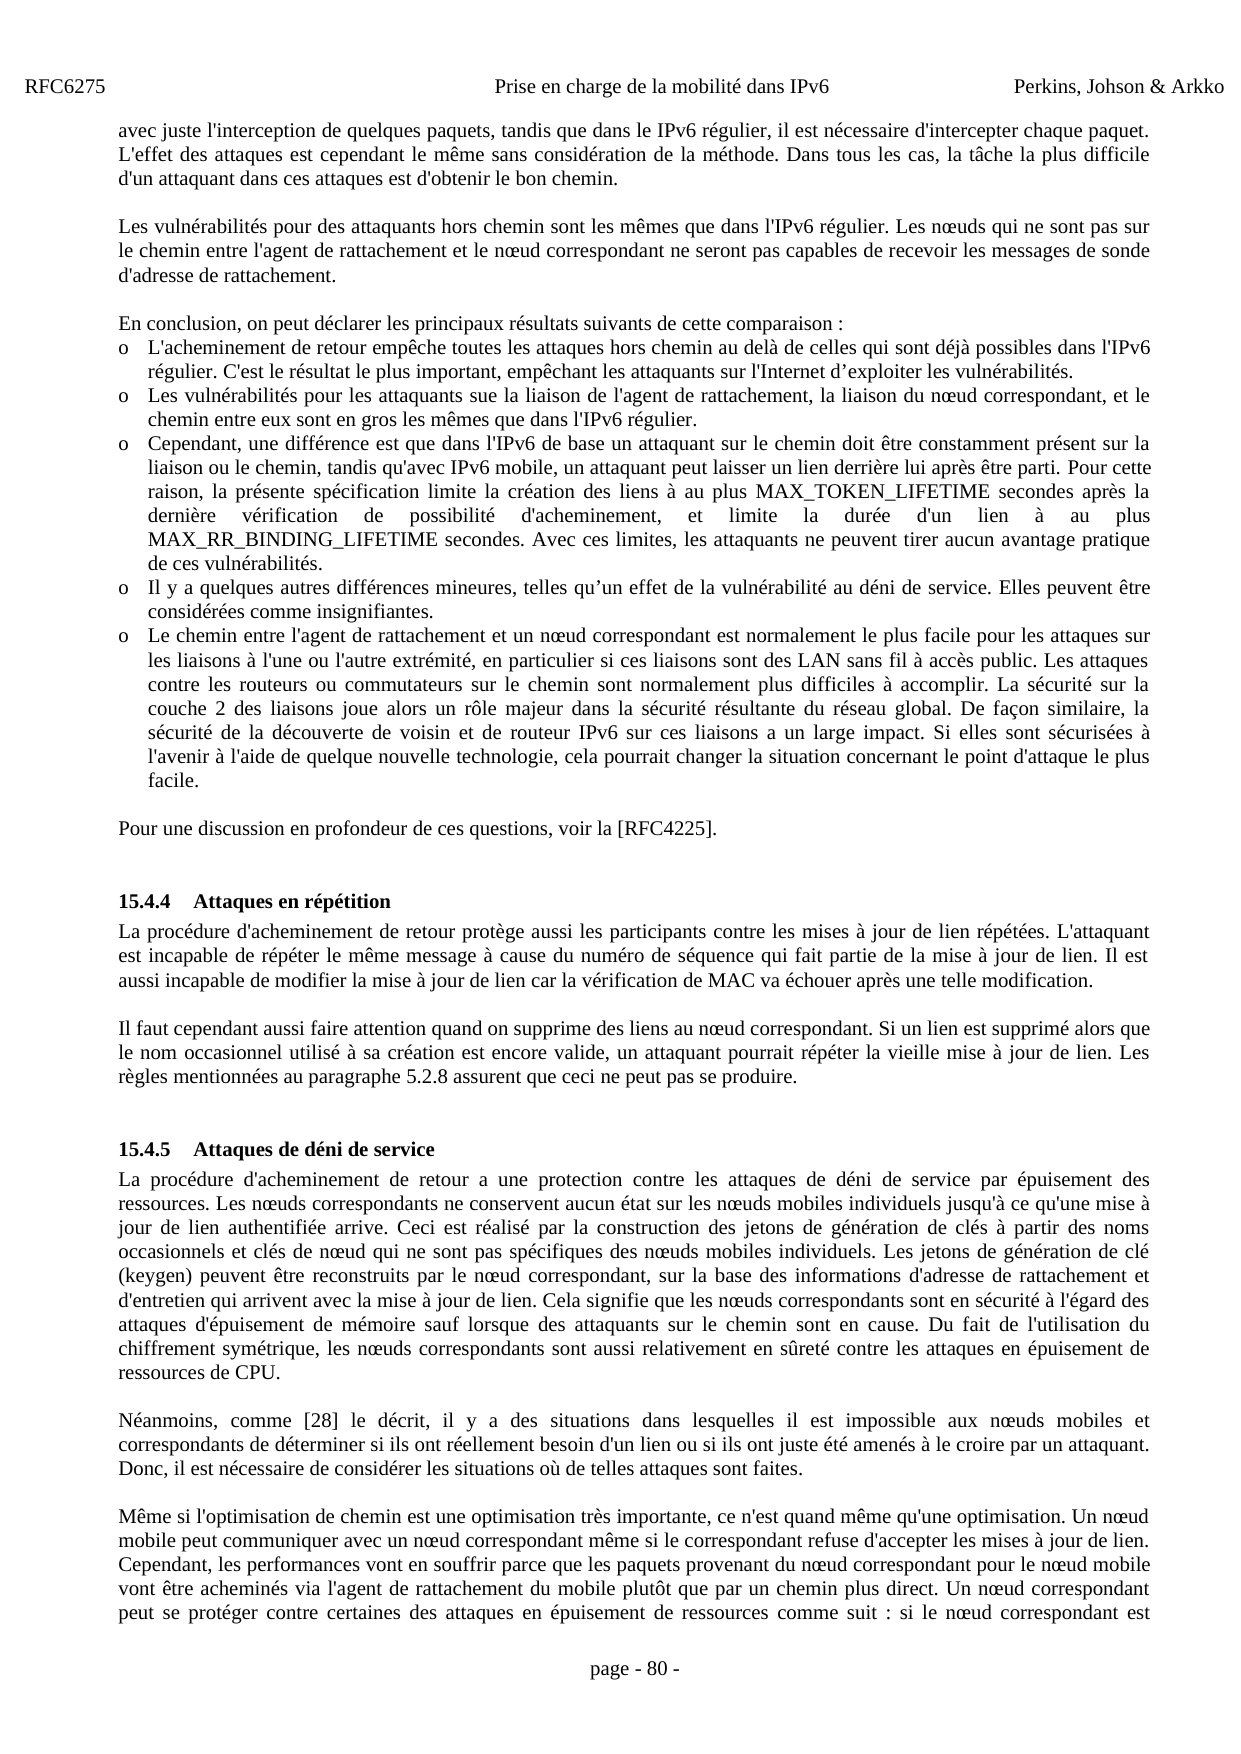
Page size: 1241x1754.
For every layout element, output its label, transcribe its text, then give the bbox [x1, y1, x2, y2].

text Néanmoins, comme [28] le décrit, il y a des situations dans lesquelles il est impossible aux nœuds mobiles et correspondants de déterminer si ils ont réellement besoin d'un lien ou si ils ont juste été amenés à le croire par un attaquant. Donc, il est nécessaire de considérer les situations où de telles attaques sont faites. [118, 1408, 1152, 1480]
text En conclusion, on peut déclarer les principaux résultats suivants de cette comparaison : [118, 311, 1152, 335]
text o Les vulnérabilités pour les attaquants sue la liaison de l'agent de rattachement, la liaison du nœud correspondant, et le chemin entre eux sont en gros les mêmes que dans l'IPv6 régulier. [118, 383, 1152, 431]
subtitle 15.4.4 Attaques en répétition [118, 889, 1152, 913]
text o Le chemin entre l'agent de rattachement et un nœud correspondant est normalement le plus facile pour les attaques sur les liaisons à l'une ou l'autre extrémité, en particulier si ces liaisons sont des LAN sans fil à accès public. Les attaques contre les routeurs ou commutateurs sur le chemin sont normalement plus difficiles à accomplir. La sécurité sur la couche 2 des liaisons joue alors un rôle majeur dans la sécurité résultante du réseau global. De façon similaire, la sécurité de la découverte de voisin et de routeur IPv6 sur ces liaisons a un large impact. Si elles sont sécurisées à l'avenir à l'aide de quelque nouvelle technologie, cela pourrait changer la situation concernant le point d'attaque le plus facile. [118, 623, 1152, 792]
text La procédure d'acheminement de retour a une protection contre les attaques de déni de service par épuisement des ressources. Les nœuds correspondants ne conservent aucun état sur les nœuds mobiles individuels jusqu'à ce qu'une mise à jour de lien authentifiée arrive. Ceci est réalisé par la construction des jetons de génération de clés à partir des noms occasionnels et clés de nœud qui ne sont pas spécifiques des nœuds mobiles individuels. Les jetons de génération de clé (keygen) peuvent être reconstruits par le nœud correspondant, sur la base des informations d'adresse de rattachement et d'entretien qui arrivent avec la mise à jour de lien. Cela signifie que les nœuds correspondants sont en sécurité à l'égard des attaques d'épuisement de mémoire sauf lorsque des attaquants sur le chemin sont en cause. Du fait de l'utilisation du chiffrement symétrique, les nœuds correspondants sont aussi relativement en sûreté contre les attaques en épuisement de ressources de CPU. [118, 1167, 1152, 1384]
text o Il y a quelques autres différences mineures, telles qu’un effet de la vulnérabilité au déni de service. Elles peuvent être considérées comme insignifiantes. [118, 575, 1152, 623]
subtitle 15.4.5 Attaques de déni de service [118, 1137, 1152, 1161]
text Pour une discussion en profondeur de ces questions, voir la [RFC4225]. [118, 816, 1152, 840]
text o Cependant, une différence est que dans l'IPv6 de base un attaquant sur le chemin doit être constamment présent sur la liaison ou le chemin, tandis qu'avec IPv6 mobile, un attaquant peut laisser un lien derrière lui après être parti. Pour cette raison, la présente spécification limite la création des liens à au plus MAX_TOKEN_LIFETIME secondes après la dernière vérification de possibilité d'acheminement, et limite la durée d'un lien à au plus MAX_RR_BINDING_LIFETIME secondes. Avec ces limites, les attaquants ne peuvent tirer aucun avantage pratique de ces vulnérabilités. [118, 431, 1152, 575]
text o L'acheminement de retour empêche toutes les attaques hors chemin au delà de celles qui sont déjà possibles dans l'IPv6 régulier. C'est le résultat le plus important, empêchant les attaquants sur l'Internet d’exploiter les vulnérabilités. [118, 335, 1152, 383]
text avec juste l'interception de quelques paquets, tandis que dans le IPv6 régulier, il est nécessaire d'intercepter chaque paquet. L'effet des attaques est cependant le même sans considération de la méthode. Dans tous les cas, la tâche la plus difficile d'un attaquant dans ces attaques est d'obtenir le bon chemin. [118, 118, 1152, 190]
text Il faut cependant aussi faire attention quand on supprime des liens au nœud correspondant. Si un lien est supprimé alors que le nom occasionnel utilisé à sa création est encore valide, un attaquant pourrait répéter la vieille mise à jour de lien. Les règles mentionnées au paragraphe 5.2.8 assurent que ceci ne peut pas se produire. [118, 1016, 1152, 1088]
text Même si l'optimisation de chemin est une optimisation très importante, ce n'est quand même qu'une optimisation. Un nœud mobile peut communiquer avec un nœud correspondant même si le correspondant refuse d'accepter les mises à jour de lien. Cependant, les performances vont en souffrir parce que les paquets provenant du nœud correspondant pour le nœud mobile vont être acheminés via l'agent de rattachement du mobile plutôt que par un chemin plus direct. Un nœud correspondant peut se protéger contre certaines des attaques en épuisement de ressources comme suit : si le nœud correspondant est [118, 1504, 1152, 1624]
text La procédure d'acheminement de retour protège aussi les participants contre les mises à jour de lien répétées. L'attaquant est incapable de répéter le même message à cause du numéro de séquence qui fait partie de la mise à jour de lien. Il est aussi incapable de modifier la mise à jour de lien car la vérification de MAC va échouer après une telle modification. [118, 919, 1152, 992]
text Les vulnérabilités pour des attaquants hors chemin sont les mêmes que dans l'IPv6 régulier. Les nœuds qui ne sont pas sur le chemin entre l'agent de rattachement et le nœud correspondant ne seront pas capables de recevoir les messages de sonde d'adresse de rattachement. [118, 214, 1152, 287]
